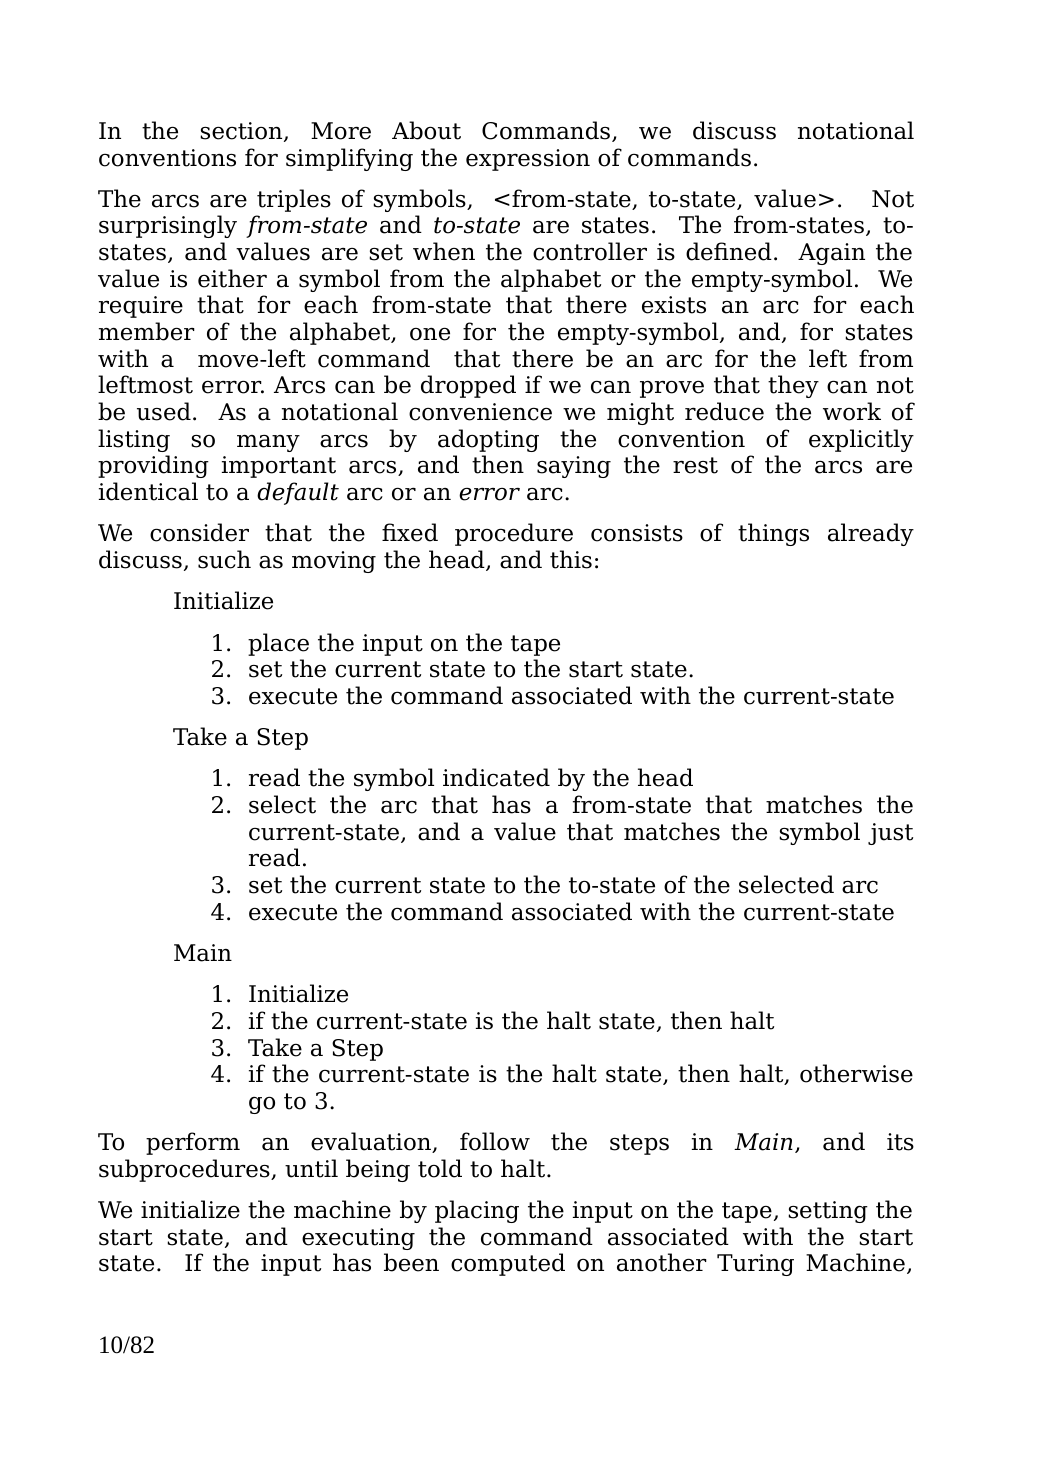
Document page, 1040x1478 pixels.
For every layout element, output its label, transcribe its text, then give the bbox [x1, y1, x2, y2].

text Take a Step [98, 724, 914, 751]
list execute the command associated with the current-state [210, 683, 914, 710]
list Initialize [210, 981, 914, 1008]
text Main [173, 940, 914, 967]
text In the section, More About Commands, we discuss notational conventions for simplifying the expression of commands. [98, 118, 914, 171]
text We consider that the fixed procedure consists of things already discuss, such as moving the head, and this: [98, 521, 914, 574]
list if the current-state is the halt state, then halt [210, 1008, 914, 1035]
text We initialize the machine by placing the input on the tape, setting the start state, and executing the command associated with the start state. If the input has been computed on another Turing Machine, [98, 1197, 914, 1277]
list place the input on the tape [210, 630, 914, 656]
list if the current-state is the halt state, then halt, otherwise go to 3. [210, 1061, 914, 1115]
list execute the command associated with the current-state [210, 899, 914, 926]
list read the symbol indicated by the head [210, 766, 914, 792]
list set the current state to the to-state of the selected arc [210, 872, 914, 899]
text The arcs are triples of symbols, <from-state, to-state, value>. Not surprisingly from-state and to-state are states. The from-states, to-states, and values are set when the controller is defined. Again the value is either a symbol from the alphabet or the empty-symbol. We require that for each from-state that there exists an arc for each member of the alphabet, one for the empty-symbol, and, for states with a move-left command that there be an arc for the left from leftmost error. Arcs can be dropped if we can prove that they can not be used. As a notational convenience we might reduce the work of listing so many arcs by adopting the convention of explicitly providing important arcs, and then saying the rest of the arcs are identical to a default arc or an error arc. [98, 186, 914, 506]
text To perform an evaluation, follow the steps in Main, and its subprocedures, until being told to halt. [98, 1129, 914, 1183]
list select the arc that has a from-state that matches the current-state, and a value that matches the symbol just read. [210, 792, 914, 872]
list set the current state to the start state. [210, 656, 914, 683]
text Initialize [98, 588, 914, 615]
list Take a Step [210, 1035, 914, 1061]
